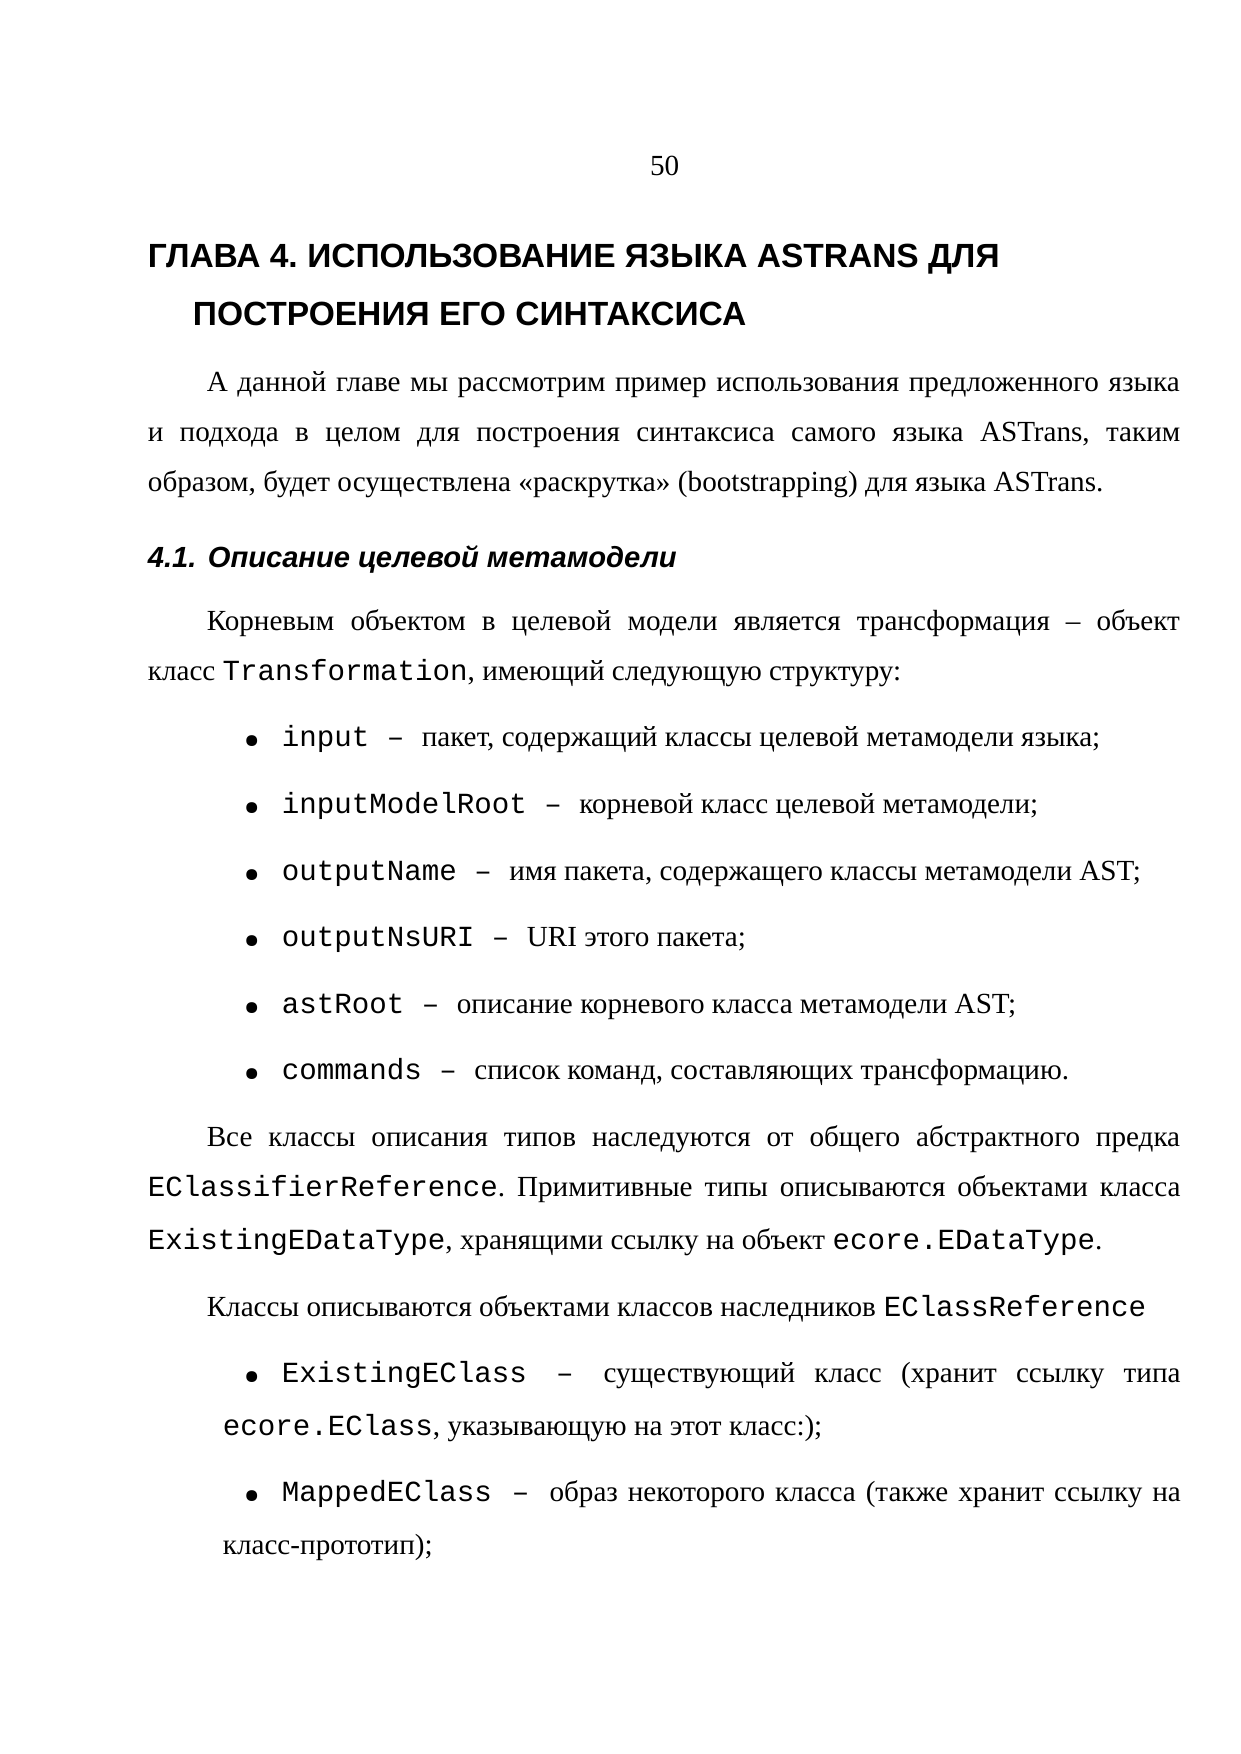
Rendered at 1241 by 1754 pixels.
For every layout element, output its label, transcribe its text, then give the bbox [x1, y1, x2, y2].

text Классы описываются объектами классов наследников EСlassReference [148, 1289, 1181, 1325]
text Все классы описания типов наследуются от общего абстрактного предка EClassifierReference. Примитивные типы описываются объектами класса ExistingEDataType, хранящими ссылку на объект ecore.EDataType. [148, 1119, 1181, 1258]
list outputNsURI – URI этого пакета; [185, 919, 1181, 955]
list MappedEClass – образ некоторого класса (также хранит ссылку на класс-прототип); [185, 1474, 1181, 1561]
list outputName – имя пакета, содержащего классы метамодели AST; [185, 853, 1181, 889]
list astRoot – описание корневого класса метамодели AST; [185, 986, 1181, 1022]
text Корневым объектом в целевой модели является трансформация – объект класс Transformation, имеющий следующую структуру: [148, 603, 1181, 689]
list ExistingEClass – существующий класс (хранит ссылку типа ecore.EClass, указывающую на этот класс:); [185, 1355, 1181, 1444]
list input – пакет, содержащий классы целевой метамодели языка; [185, 719, 1181, 756]
subtitle Использование языка astrans для построения его синтаксиса [148, 236, 1181, 332]
list inputModelRoot – корневой класс целевой метамодели; [185, 786, 1181, 822]
text А данной главе мы рассмотрим пример использования предложенного языка и подхода в целом для построения синтаксиса самого языка ASTrans, таким образом, будет осуществлена «раскрутка» (bootstrapping) для языка ASTrans. [148, 364, 1181, 498]
list commands – список команд, составляющих трансформацию. [185, 1052, 1181, 1088]
subtitle Описание целевой метамодели [148, 540, 1181, 573]
